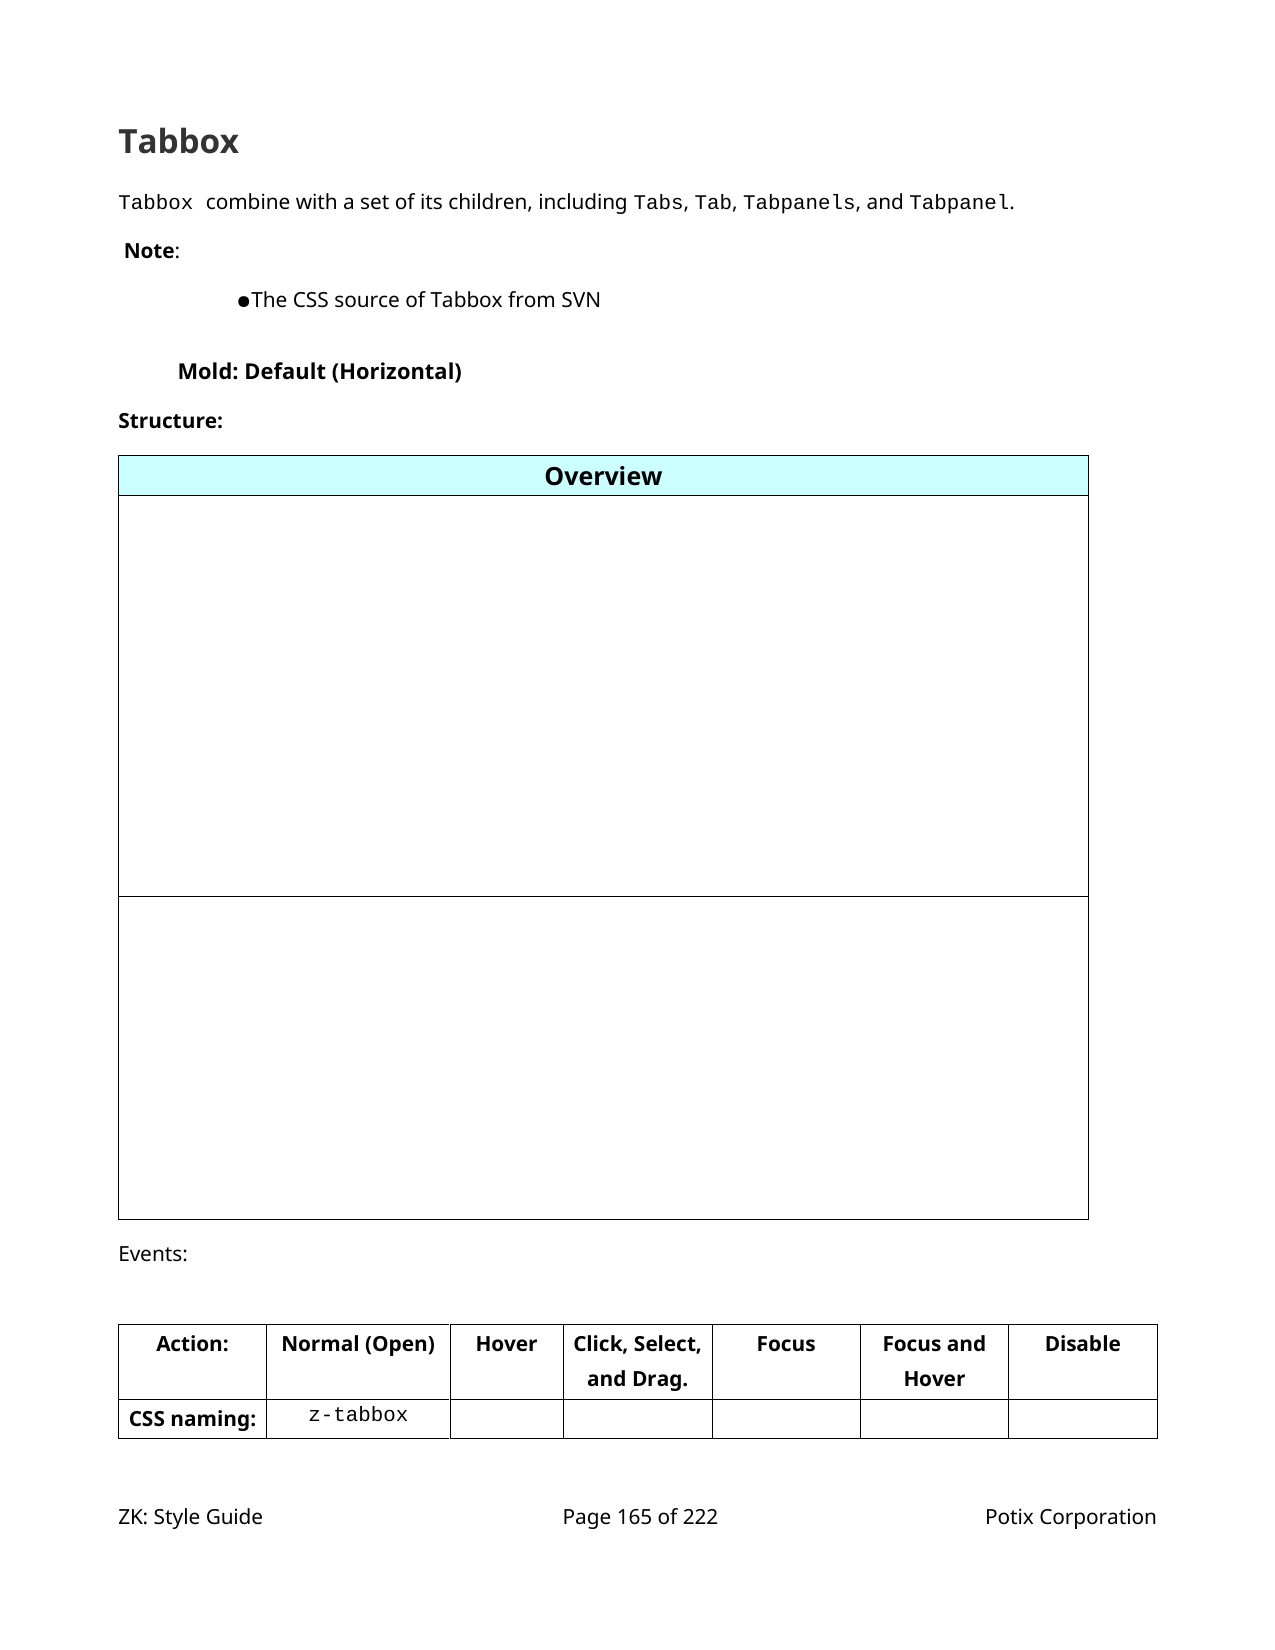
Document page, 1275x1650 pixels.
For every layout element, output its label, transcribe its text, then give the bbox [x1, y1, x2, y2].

table_header Overview [119, 456, 1088, 495]
table_header Normal (Open) [267, 1325, 449, 1399]
list The CSS source of Tabbox from SVN [236, 285, 1157, 313]
table_header Disable [1009, 1325, 1157, 1399]
text Events: [118, 1239, 1157, 1303]
table_cell CSS naming: [119, 1400, 266, 1438]
text Structure: [118, 406, 1157, 434]
table_cell [713, 1400, 860, 1438]
subtitle Mold: Default (Horizontal) [177, 356, 1157, 386]
table_header Focus [713, 1325, 860, 1399]
table_cell [861, 1400, 1008, 1438]
table_header Hover [451, 1325, 563, 1399]
table_cell [1009, 1400, 1157, 1438]
table_header Action: [119, 1325, 266, 1399]
text Note: [118, 236, 1157, 264]
table_header Click, Select, and Drag. [564, 1325, 712, 1399]
table_cell [119, 496, 1088, 896]
table_cell [564, 1400, 712, 1438]
subtitle Tabbox [118, 118, 1157, 163]
table_header Focus and Hover [861, 1325, 1008, 1399]
table_cell [119, 897, 1088, 1219]
table_cell z-tabbox [267, 1400, 449, 1438]
table_cell [451, 1400, 563, 1438]
text Tabbox combine with a set of its children, including Tabs, Tab, Tabpanels, and Tabpanel. [118, 187, 1157, 216]
